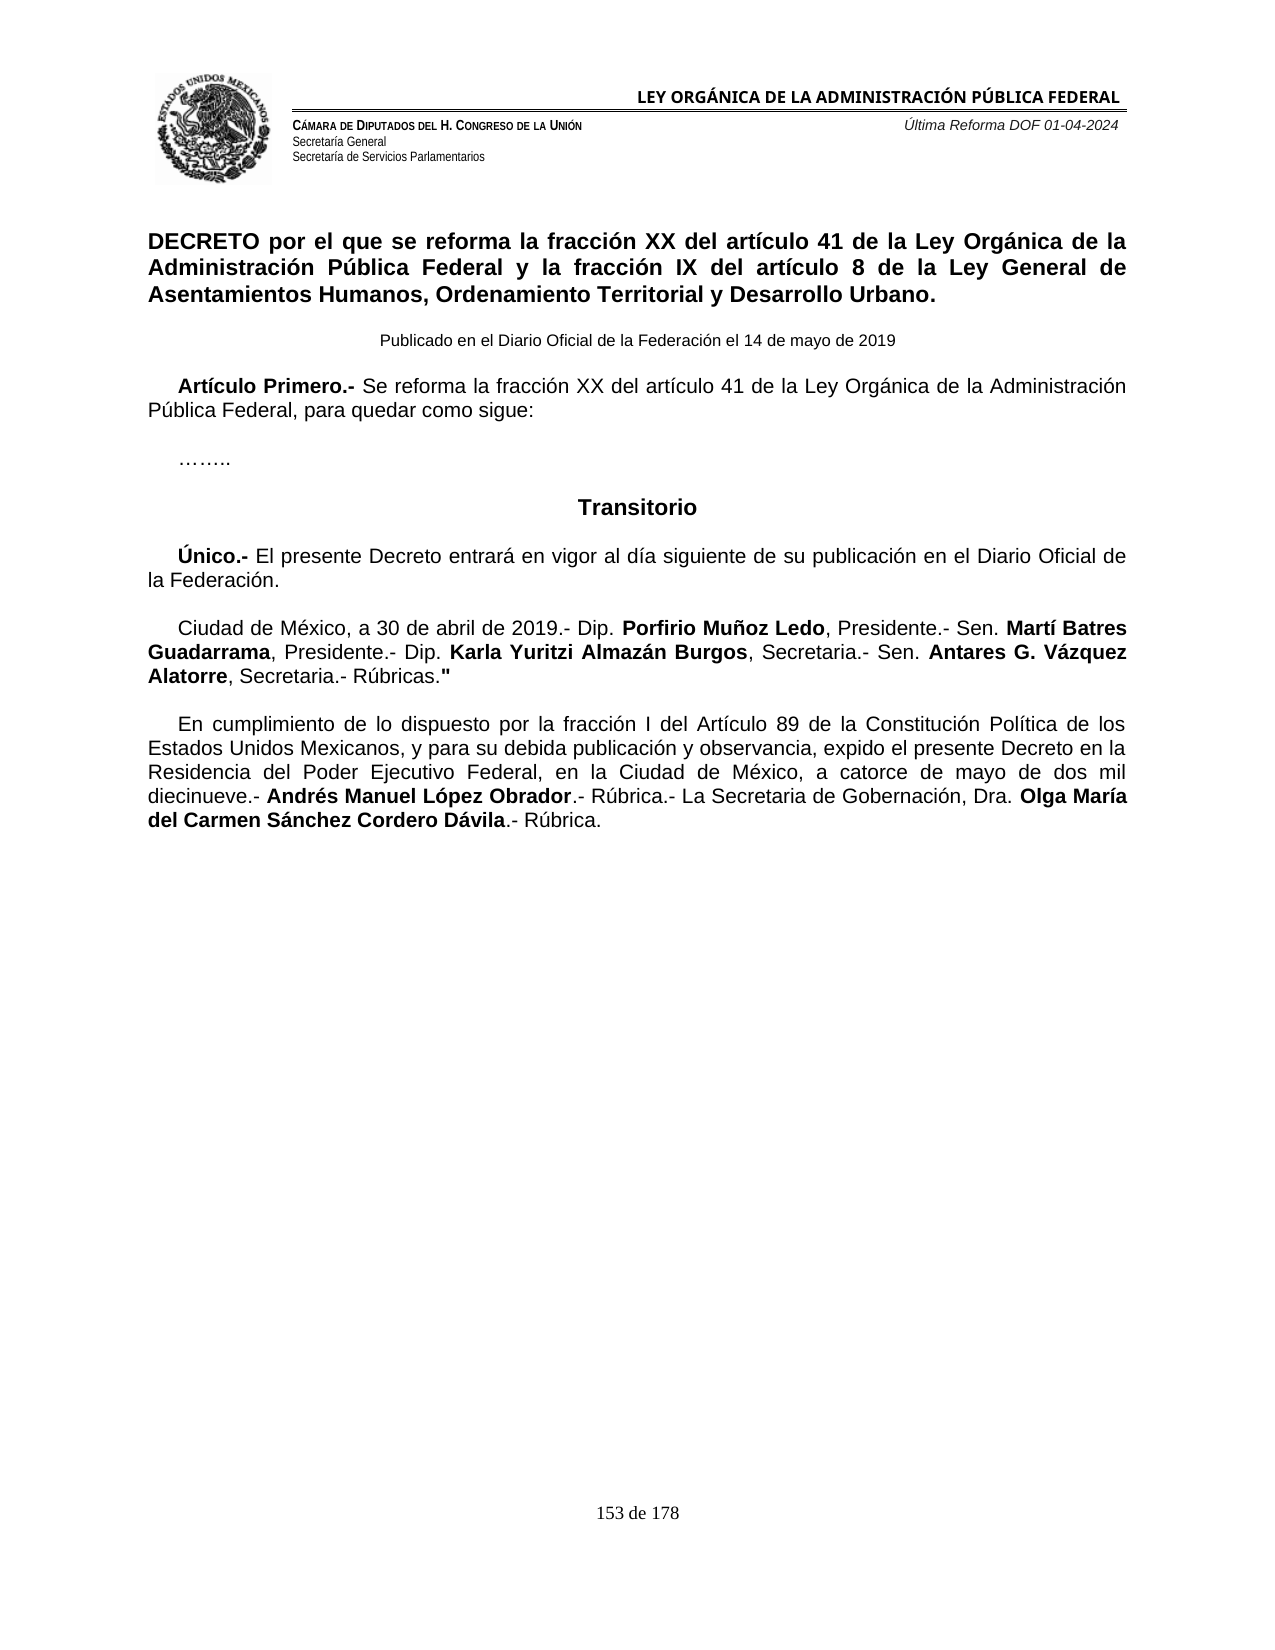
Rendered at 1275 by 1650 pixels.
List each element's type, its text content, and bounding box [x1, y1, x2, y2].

text …….. [148, 446, 1127, 470]
text Publicado en el Diario Oficial de la Federación el 14 de mayo de 2019 [148, 331, 1127, 350]
text En cumplimiento de lo dispuesto por la fracción I del Artículo 89 de la Constitución Política de los Estados Unidos Mexicanos, y para su debida publicación y observancia, expido el presente Decreto en la Residencia del Poder Ejecutivo Federal, en la Ciudad de México, a catorce de mayo de dos mil diecinueve.- Andrés Manuel López Obrador.- Rúbrica.- La Secretaria de Gobernación, Dra. Olga María del Carmen Sánchez Cordero Dávila.- Rúbrica. [148, 712, 1127, 832]
text Transitorio [148, 494, 1127, 520]
text Artículo Primero.- Se reforma la fracción XX del artículo 41 de la Ley Orgánica de la Administración Pública Federal, para quedar como sigue: [148, 374, 1127, 422]
text Único.- El presente Decreto entrará en vigor al día siguiente de su publicación en el Diario Oficial de la Federación. [148, 544, 1127, 592]
text DECRETO por el que se reforma la fracción XX del artículo 41 de la Ley Orgánica de la Administración Pública Federal y la fracción IX del artículo 8 de la Ley General de Asentamientos Humanos, Ordenamiento Territorial y Desarrollo Urbano. [148, 228, 1127, 307]
text Ciudad de México, a 30 de abril de 2019.- Dip. Porfirio Muñoz Ledo, Presidente.- Sen. Martí Batres Guadarrama, Presidente.- Dip. Karla Yuritzi Almazán Burgos, Secretaria.- Sen. Antares G. Vázquez Alatorre, Secretaria.- Rúbricas." [148, 616, 1127, 688]
